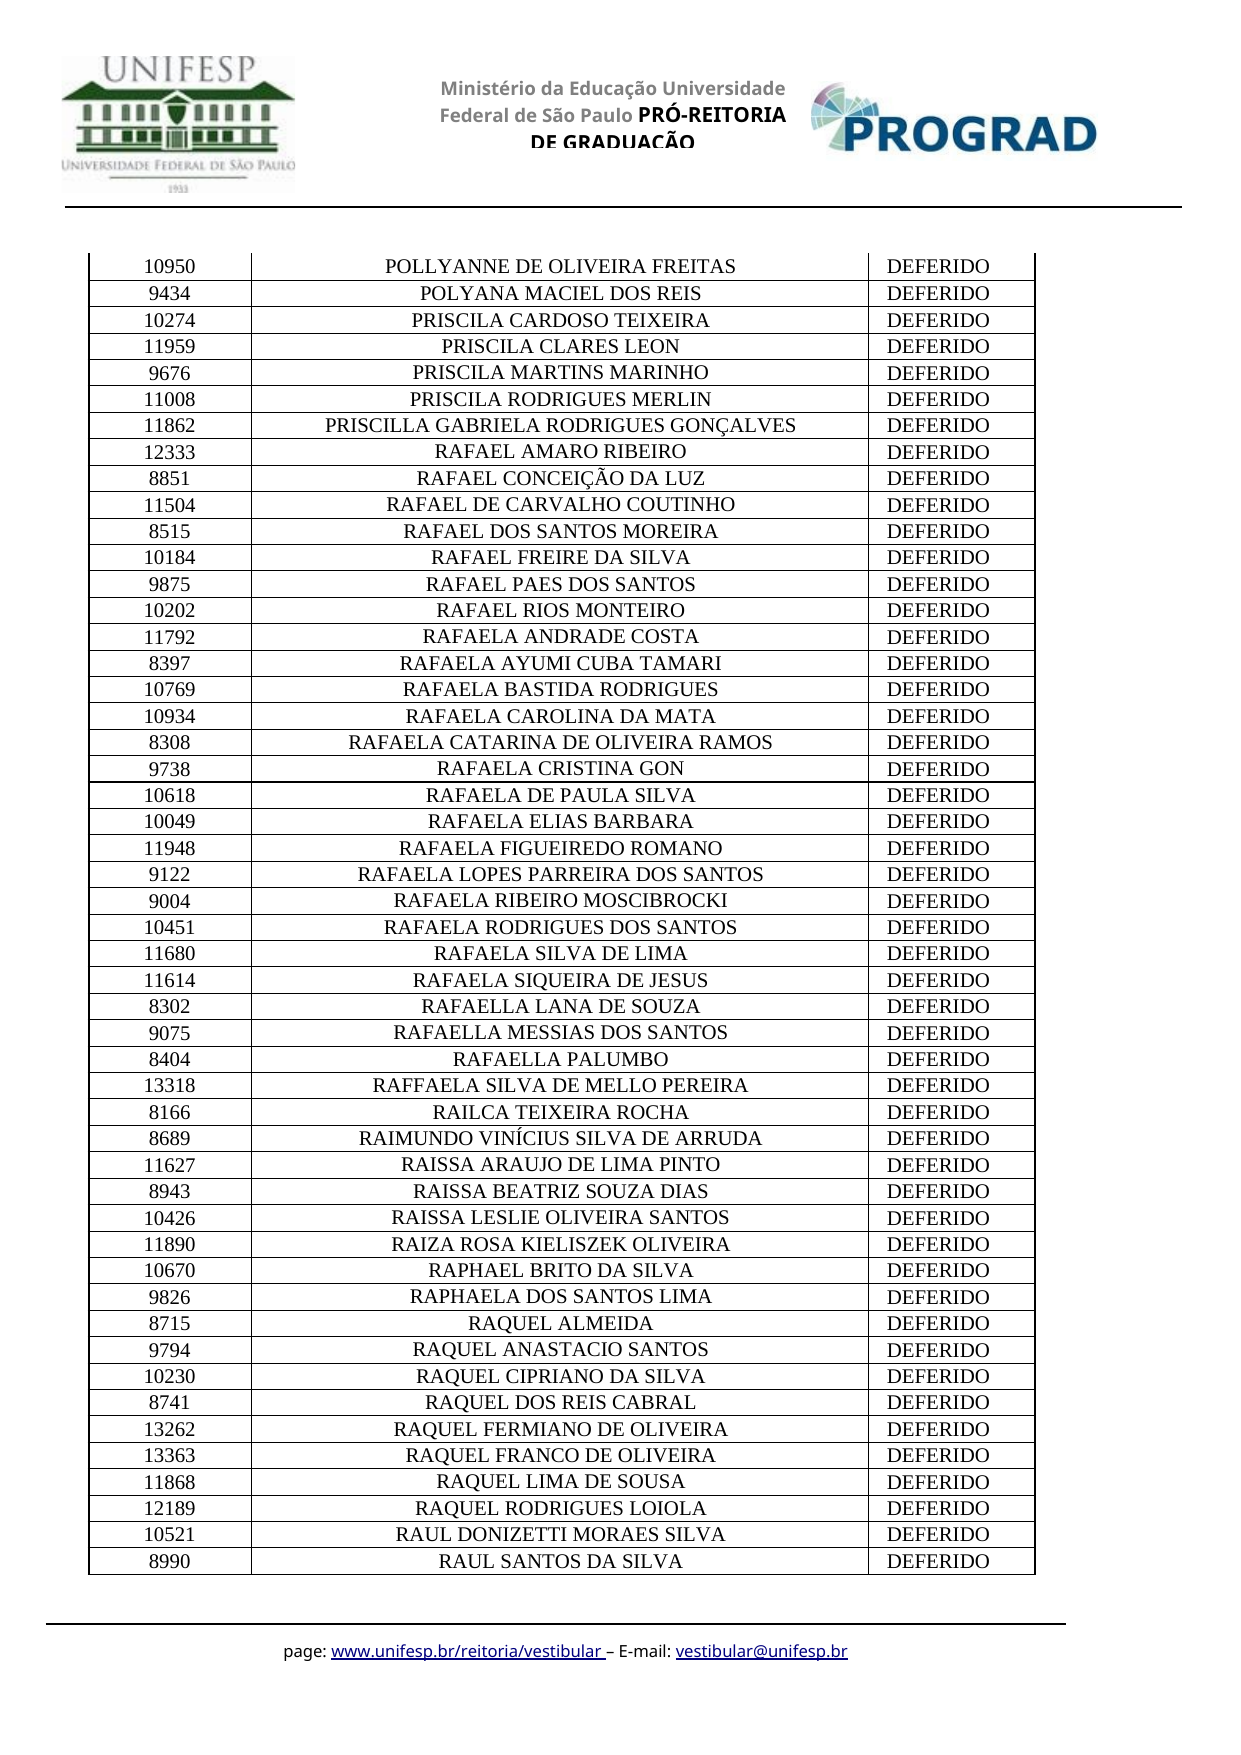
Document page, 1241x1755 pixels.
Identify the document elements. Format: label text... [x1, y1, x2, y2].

table_cell DEFERIDO [869, 1364, 1034, 1389]
table_cell 11868 [90, 1469, 251, 1494]
table_cell 9434 [90, 281, 251, 306]
table_cell 10049 [90, 809, 251, 834]
table_cell PRISCILA MARTINS MARINHO [252, 360, 868, 385]
table_cell 11792 [90, 624, 251, 649]
table_cell RAUL SANTOS DA SILVA [252, 1548, 868, 1574]
table_cell DEFERIDO [869, 334, 1034, 359]
table_cell DEFERIDO [869, 1443, 1034, 1468]
table_cell RAFAELLA PALUMBO [252, 1047, 868, 1072]
table_cell DEFERIDO [869, 1205, 1034, 1231]
table_cell RAFAELA RIBEIRO MOSCIBROCKI [252, 888, 868, 913]
table_cell 9122 [90, 862, 251, 887]
table_cell 10934 [90, 703, 251, 729]
table_cell 11890 [90, 1232, 251, 1257]
table_cell RAFAELA AYUMI CUBA TAMARI [252, 651, 868, 676]
table_cell RAQUEL DOS REIS CABRAL [252, 1390, 868, 1415]
table_cell 11627 [90, 1152, 251, 1178]
table_cell PRISCILA CLARES LEON [252, 334, 868, 359]
table_cell RAFAEL DE CARVALHO COUTINHO [252, 492, 868, 517]
table_cell 8404 [90, 1047, 251, 1072]
table_cell DEFERIDO [869, 1311, 1034, 1336]
table_cell DEFERIDO [869, 1337, 1034, 1362]
table_cell DEFERIDO [869, 703, 1034, 729]
table_cell 10670 [90, 1258, 251, 1283]
table_cell DEFERIDO [869, 1258, 1034, 1283]
table_cell RAFAELA LOPES PARREIRA DOS SANTOS [252, 862, 868, 887]
table_cell DEFERIDO [869, 413, 1034, 438]
table_cell RAFAEL PAES DOS SANTOS [252, 571, 868, 597]
table_cell DEFERIDO [869, 809, 1034, 834]
table_cell DEFERIDO [869, 730, 1034, 755]
table_cell 9826 [90, 1284, 251, 1310]
table_cell DEFERIDO [869, 624, 1034, 649]
table_cell DEFERIDO [869, 1020, 1034, 1046]
table_cell 11948 [90, 835, 251, 861]
table_cell DEFERIDO [869, 651, 1034, 676]
table_cell 12189 [90, 1496, 251, 1521]
table_cell DEFERIDO [869, 677, 1034, 702]
table_cell POLYANA MACIEL DOS REIS [252, 281, 868, 306]
table_cell RAPHAELA DOS SANTOS LIMA [252, 1284, 868, 1310]
table_cell 9875 [90, 571, 251, 597]
table_cell DEFERIDO [869, 360, 1034, 385]
table_cell DEFERIDO [869, 598, 1034, 623]
table_cell 8715 [90, 1311, 251, 1336]
table_cell DEFERIDO [869, 307, 1034, 333]
table_cell DEFERIDO [869, 1179, 1034, 1204]
table_cell DEFERIDO [869, 519, 1034, 544]
table_header POLLYANNE DE OLIVEIRA FREITAS [252, 253, 868, 280]
table_cell RAFAELA SILVA DE LIMA [252, 941, 868, 966]
table_cell 11614 [90, 967, 251, 993]
table_cell RAQUEL ANASTACIO SANTOS [252, 1337, 868, 1362]
table_cell DEFERIDO [869, 756, 1034, 781]
table_cell 9794 [90, 1337, 251, 1362]
table_cell 10230 [90, 1364, 251, 1389]
table_cell DEFERIDO [869, 835, 1034, 861]
table_cell 10521 [90, 1522, 251, 1547]
table_cell 9676 [90, 360, 251, 385]
table_cell RAILCA TEIXEIRA ROCHA [252, 1099, 868, 1125]
table_cell RAISSA BEATRIZ SOUZA DIAS [252, 1179, 868, 1204]
table_cell 8689 [90, 1126, 251, 1151]
table_cell 10769 [90, 677, 251, 702]
table_cell 8397 [90, 651, 251, 676]
table_cell RAQUEL CIPRIANO DA SILVA [252, 1364, 868, 1389]
table_cell DEFERIDO [869, 571, 1034, 597]
table_cell 8851 [90, 466, 251, 491]
table_cell RAISSA ARAUJO DE LIMA PINTO [252, 1152, 868, 1178]
table_cell 10618 [90, 783, 251, 808]
table_cell RAIMUNDO VINÍCIUS SILVA DE ARRUDA [252, 1126, 868, 1151]
table_cell RAIZA ROSA KIELISZEK OLIVEIRA [252, 1232, 868, 1257]
table_cell DEFERIDO [869, 1284, 1034, 1310]
table_header 10950 [90, 253, 251, 280]
table_cell RAFFAELA SILVA DE MELLO PEREIRA [252, 1073, 868, 1098]
table_cell 10274 [90, 307, 251, 333]
table_cell RAQUEL RODRIGUES LOIOLA [252, 1496, 868, 1521]
table_cell RAFAEL RIOS MONTEIRO [252, 598, 868, 623]
table_cell DEFERIDO [869, 492, 1034, 517]
table_cell DEFERIDO [869, 1099, 1034, 1125]
table_cell 10426 [90, 1205, 251, 1231]
table_cell DEFERIDO [869, 994, 1034, 1019]
table_cell 8302 [90, 994, 251, 1019]
table_cell 8943 [90, 1179, 251, 1204]
table_cell DEFERIDO [869, 466, 1034, 491]
table_cell RAUL DONIZETTI MORAES SILVA [252, 1522, 868, 1547]
table_cell RAFAELA CATARINA DE OLIVEIRA RAMOS [252, 730, 868, 755]
table_cell 8166 [90, 1099, 251, 1125]
table_header DEFERIDO [869, 253, 1034, 280]
table_cell 11008 [90, 386, 251, 412]
table_cell RAFAELA BASTIDA RODRIGUES [252, 677, 868, 702]
table_cell 11504 [90, 492, 251, 517]
table_cell DEFERIDO [869, 1496, 1034, 1521]
table_cell RAFAELA ELIAS BARBARA [252, 809, 868, 834]
table_cell 9738 [90, 756, 251, 781]
table_cell 12333 [90, 439, 251, 464]
table_cell DEFERIDO [869, 1416, 1034, 1442]
table_cell 8308 [90, 730, 251, 755]
table_cell DEFERIDO [869, 1152, 1034, 1178]
table_cell DEFERIDO [869, 915, 1034, 940]
table_cell DEFERIDO [869, 1390, 1034, 1415]
table_cell 13363 [90, 1443, 251, 1468]
table_cell DEFERIDO [869, 386, 1034, 412]
table_cell 9004 [90, 888, 251, 913]
table_cell RAISSA LESLIE OLIVEIRA SANTOS [252, 1205, 868, 1231]
table_cell 13318 [90, 1073, 251, 1098]
table_cell 10184 [90, 545, 251, 570]
table_cell DEFERIDO [869, 1047, 1034, 1072]
table_cell PRISCILA RODRIGUES MERLIN [252, 386, 868, 412]
table_cell DEFERIDO [869, 545, 1034, 570]
table_cell RAFAELLA MESSIAS DOS SANTOS [252, 1020, 868, 1046]
table_cell RAQUEL LIMA DE SOUSA [252, 1469, 868, 1494]
table_cell DEFERIDO [869, 1126, 1034, 1151]
table_cell RAPHAEL BRITO DA SILVA [252, 1258, 868, 1283]
table_cell RAFAELA RODRIGUES DOS SANTOS [252, 915, 868, 940]
table_cell DEFERIDO [869, 281, 1034, 306]
table_cell PRISCILA CARDOSO TEIXEIRA [252, 307, 868, 333]
table_cell RAFAELA CAROLINA DA MATA [252, 703, 868, 729]
table_cell 11959 [90, 334, 251, 359]
table_cell RAFAELA ANDRADE COSTA [252, 624, 868, 649]
table_cell RAFAELA FIGUEIREDO ROMANO [252, 835, 868, 861]
table_cell DEFERIDO [869, 1548, 1034, 1574]
table_cell RAFAELLA LANA DE SOUZA [252, 994, 868, 1019]
table_cell RAFAEL DOS SANTOS MOREIRA [252, 519, 868, 544]
table_cell 11680 [90, 941, 251, 966]
table_cell 10202 [90, 598, 251, 623]
table_cell RAQUEL FERMIANO DE OLIVEIRA [252, 1416, 868, 1442]
table_cell RAFAELA SIQUEIRA DE JESUS [252, 967, 868, 993]
table_cell DEFERIDO [869, 967, 1034, 993]
table_cell RAFAEL AMARO RIBEIRO [252, 439, 868, 464]
table_cell 8515 [90, 519, 251, 544]
table_cell 13262 [90, 1416, 251, 1442]
table_cell RAFAEL CONCEIÇÃO DA LUZ [252, 466, 868, 491]
table_cell DEFERIDO [869, 862, 1034, 887]
table_cell RAQUEL ALMEIDA [252, 1311, 868, 1336]
table_cell DEFERIDO [869, 941, 1034, 966]
table_cell 9075 [90, 1020, 251, 1046]
table_cell RAFAELA CRISTINA GON [252, 756, 868, 781]
table_cell RAQUEL FRANCO DE OLIVEIRA [252, 1443, 868, 1468]
table_cell DEFERIDO [869, 1469, 1034, 1494]
table_cell DEFERIDO [869, 1073, 1034, 1098]
table_cell 8741 [90, 1390, 251, 1415]
table_cell DEFERIDO [869, 439, 1034, 464]
table_cell DEFERIDO [869, 1232, 1034, 1257]
table_cell 11862 [90, 413, 251, 438]
table_cell 10451 [90, 915, 251, 940]
table_cell DEFERIDO [869, 888, 1034, 913]
table_cell DEFERIDO [869, 1522, 1034, 1547]
table_cell RAFAEL FREIRE DA SILVA [252, 545, 868, 570]
table_cell DEFERIDO [869, 783, 1034, 808]
table_cell 8990 [90, 1548, 251, 1574]
table_cell PRISCILLA GABRIELA RODRIGUES GONÇALVES [252, 413, 868, 438]
table_cell RAFAELA DE PAULA SILVA [252, 783, 868, 808]
